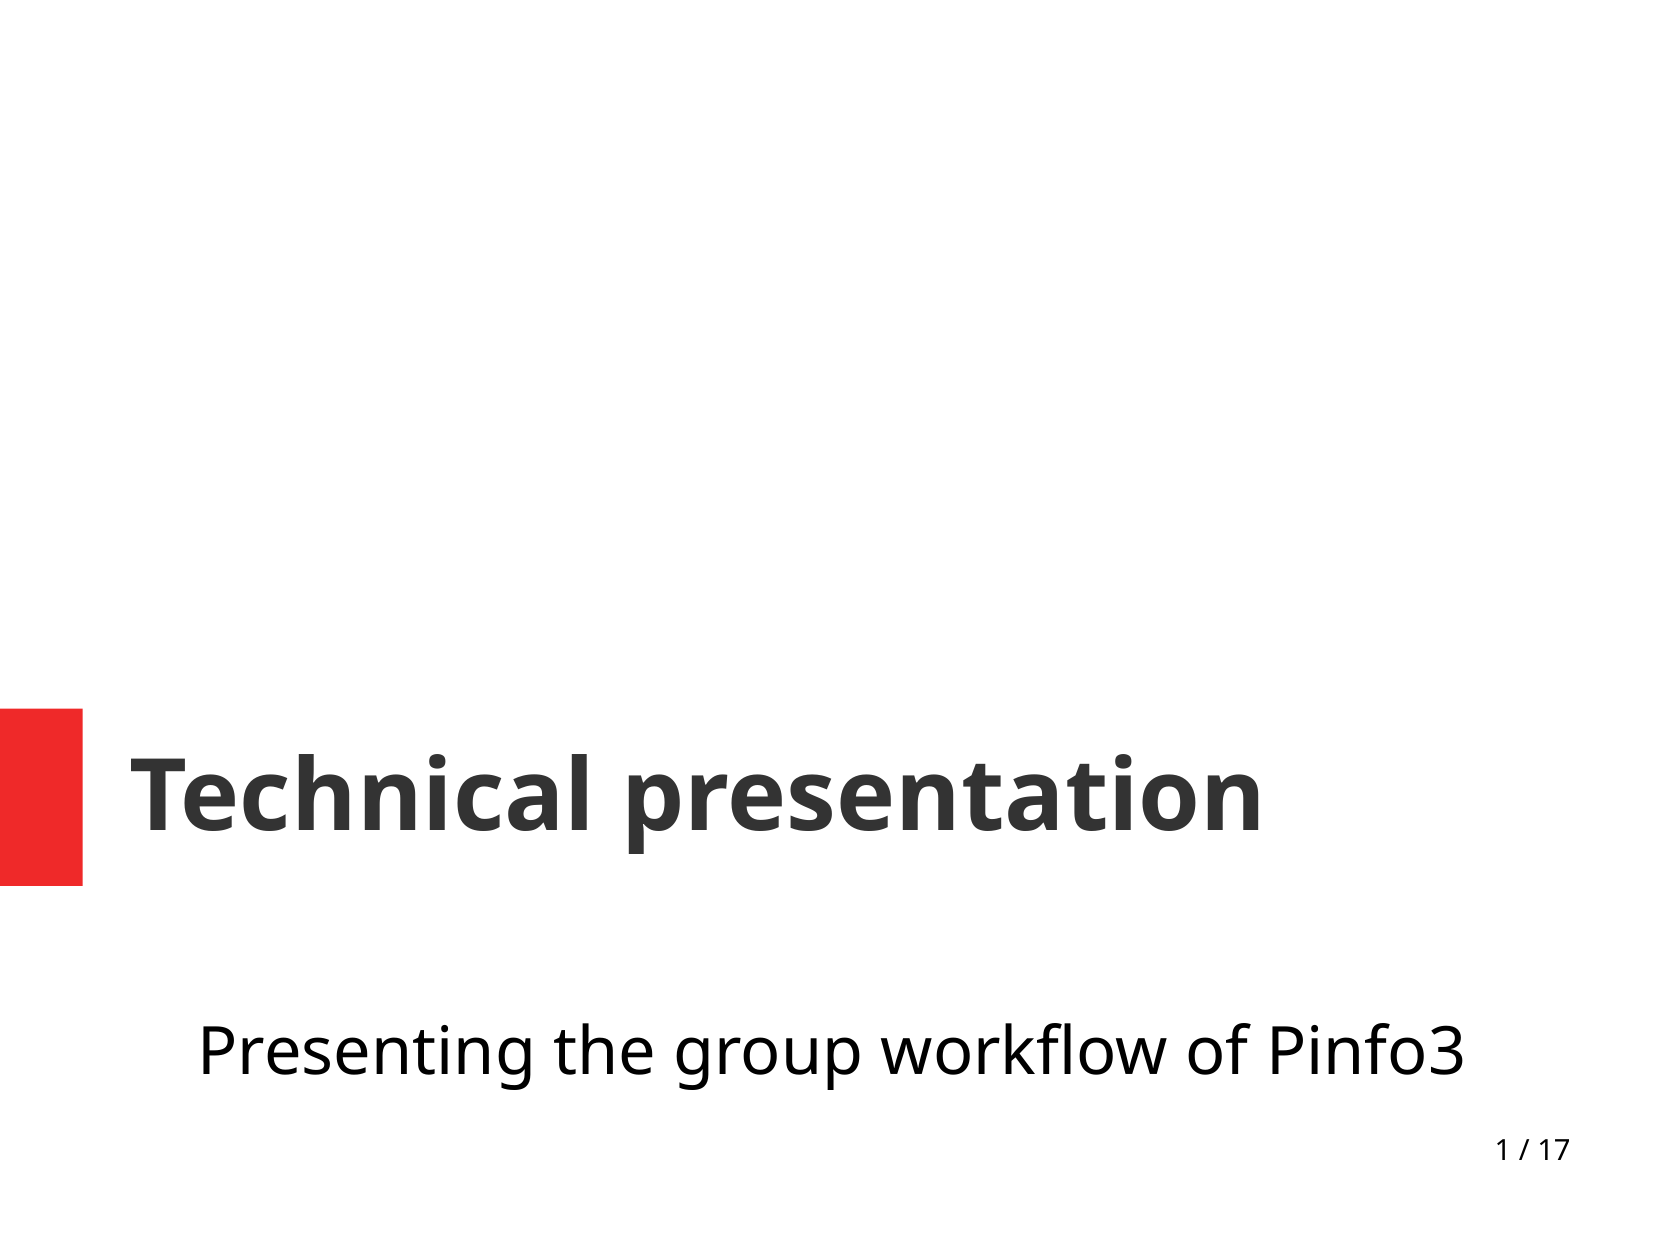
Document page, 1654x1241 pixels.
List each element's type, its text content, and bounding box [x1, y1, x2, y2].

subtitle Presenting the group workflow of Pinfo3 [129, 968, 1536, 1130]
title Technical presentation [129, 655, 1536, 928]
